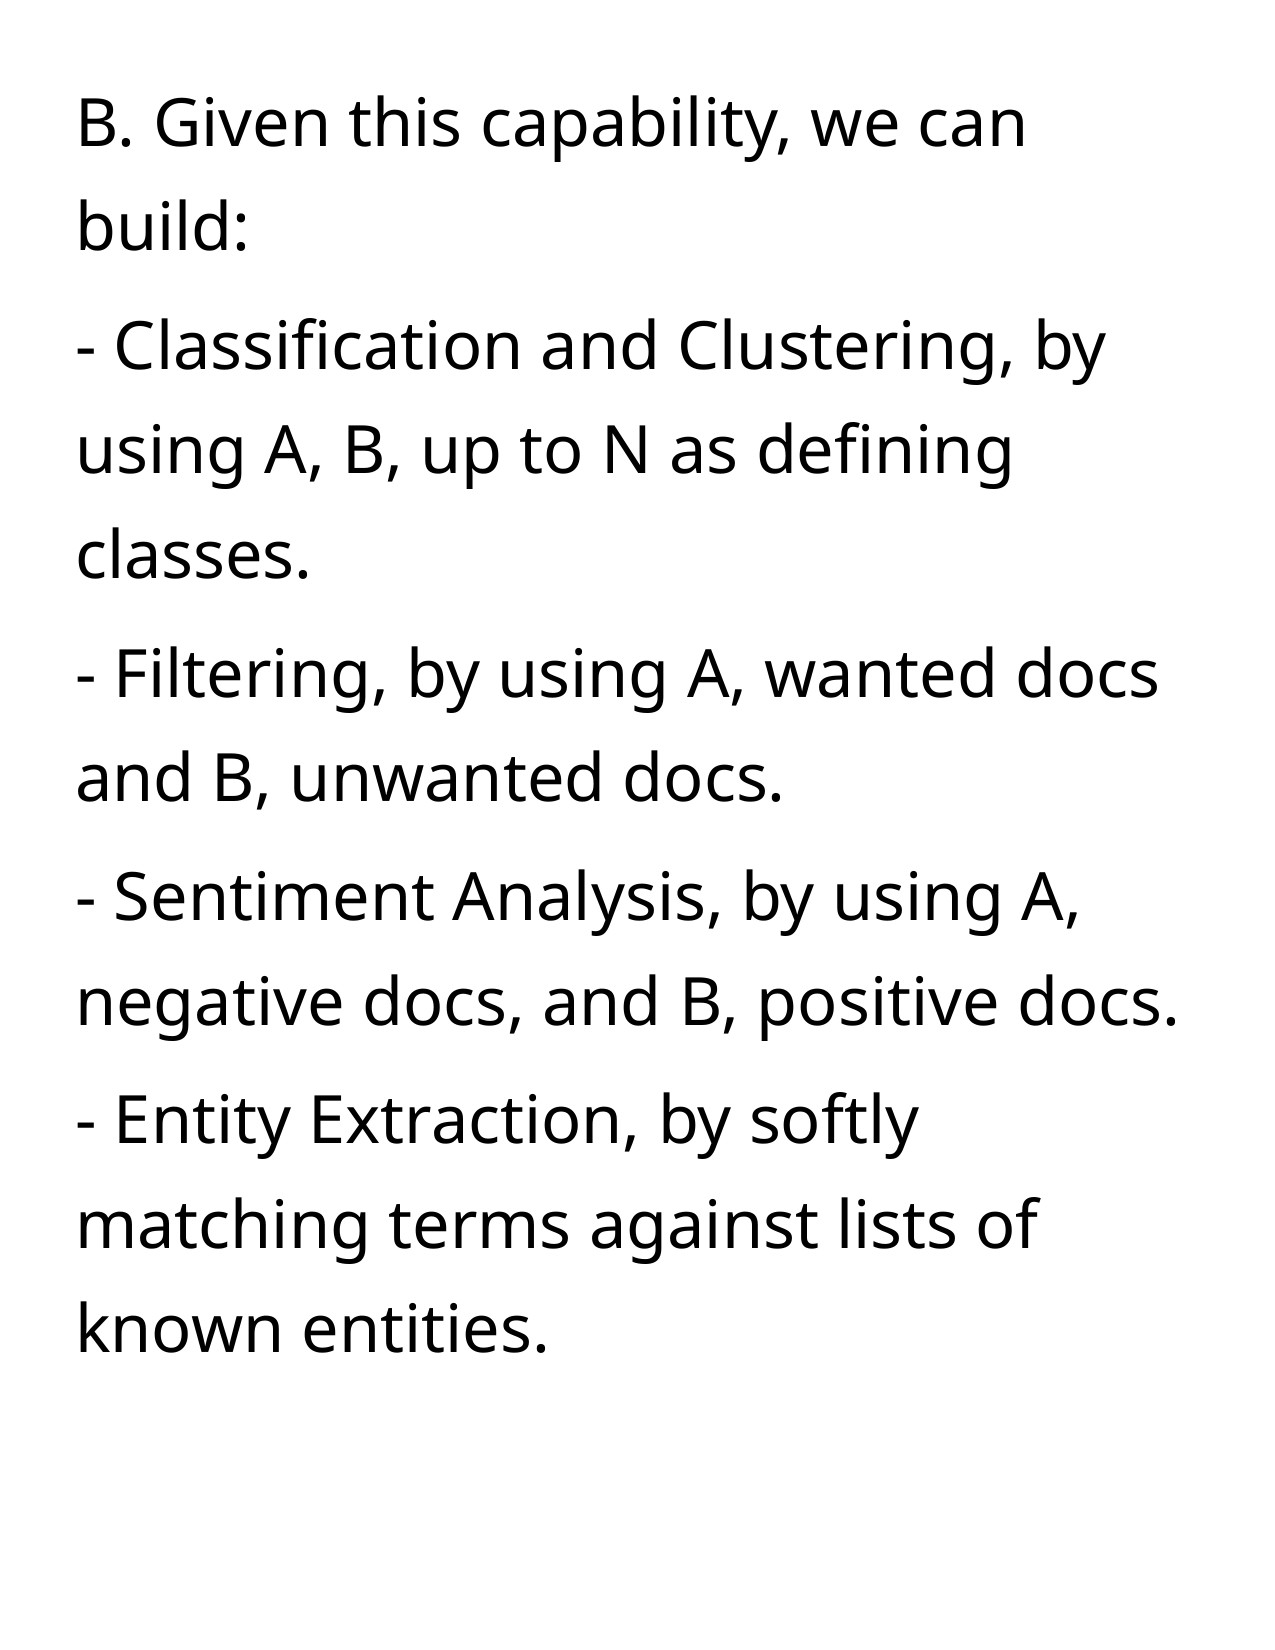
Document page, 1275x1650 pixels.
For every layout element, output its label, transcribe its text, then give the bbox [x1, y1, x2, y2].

text B. Given this capability, we can build: [75, 75, 1200, 270]
text - Classification and Clustering, by using A, B, up to N as defining classes. [75, 298, 1200, 598]
text - Entity Extraction, by softly matching terms against lists of known entities. [75, 1073, 1200, 1372]
text - Filtering, by using A, wanted docs and B, unwanted docs. [75, 626, 1200, 821]
text - Sentiment Analysis, by using A, negative docs, and B, positive docs. [75, 849, 1200, 1044]
